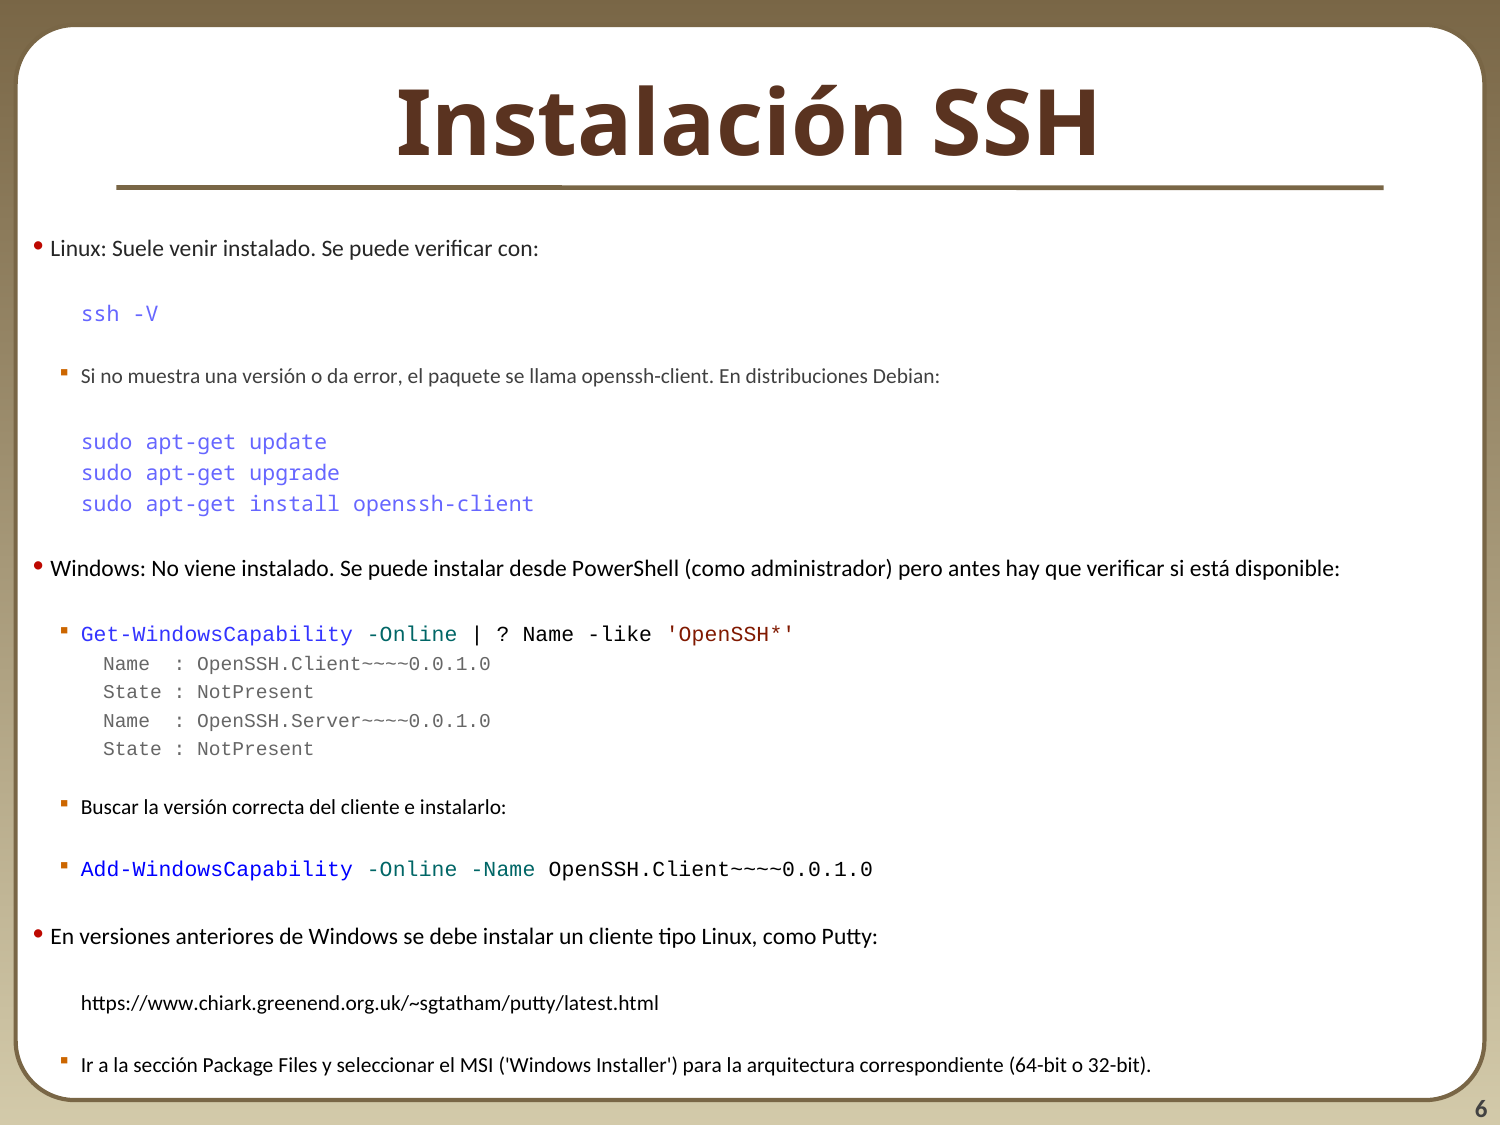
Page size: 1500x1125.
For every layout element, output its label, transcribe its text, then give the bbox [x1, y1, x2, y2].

title Instalación SSH [0, 24, 1500, 212]
list Linux: Suele venir instalado. Se puede verificar con: ssh -V Si no muestra una versión o da error, el paquete se llama openssh-client. En distribuciones Debian: sudo apt-get update sudo apt-get upgrade sudo apt-get install openssh-client Windows: No viene instalado. Se puede instalar desde PowerShell (como administrador) pero antes hay que verificar si está disponible: Get-WindowsCapability -Online | ? Name -like 'OpenSSH*' Name : OpenSSH.Client~~~~0.0.1.0 State : NotPresent Name : OpenSSH.Server~~~~0.0.1.0 State : NotPresent Buscar la versión correcta del cliente e instalarlo: Add-WindowsCapability -Online -Name OpenSSH.Client~~~~0.0.1.0 En versiones anteriores de Windows se debe instalar un cliente tipo Linux, como Putty: https://www.chiark.greenend.org.uk/~sgtatham/putty/latest.html Ir a la sección Package Files y seleccionar el MSI ('Windows Installer') para la arquitectura correspondiente (64-bit o 32-bit). [0, 212, 1500, 1096]
